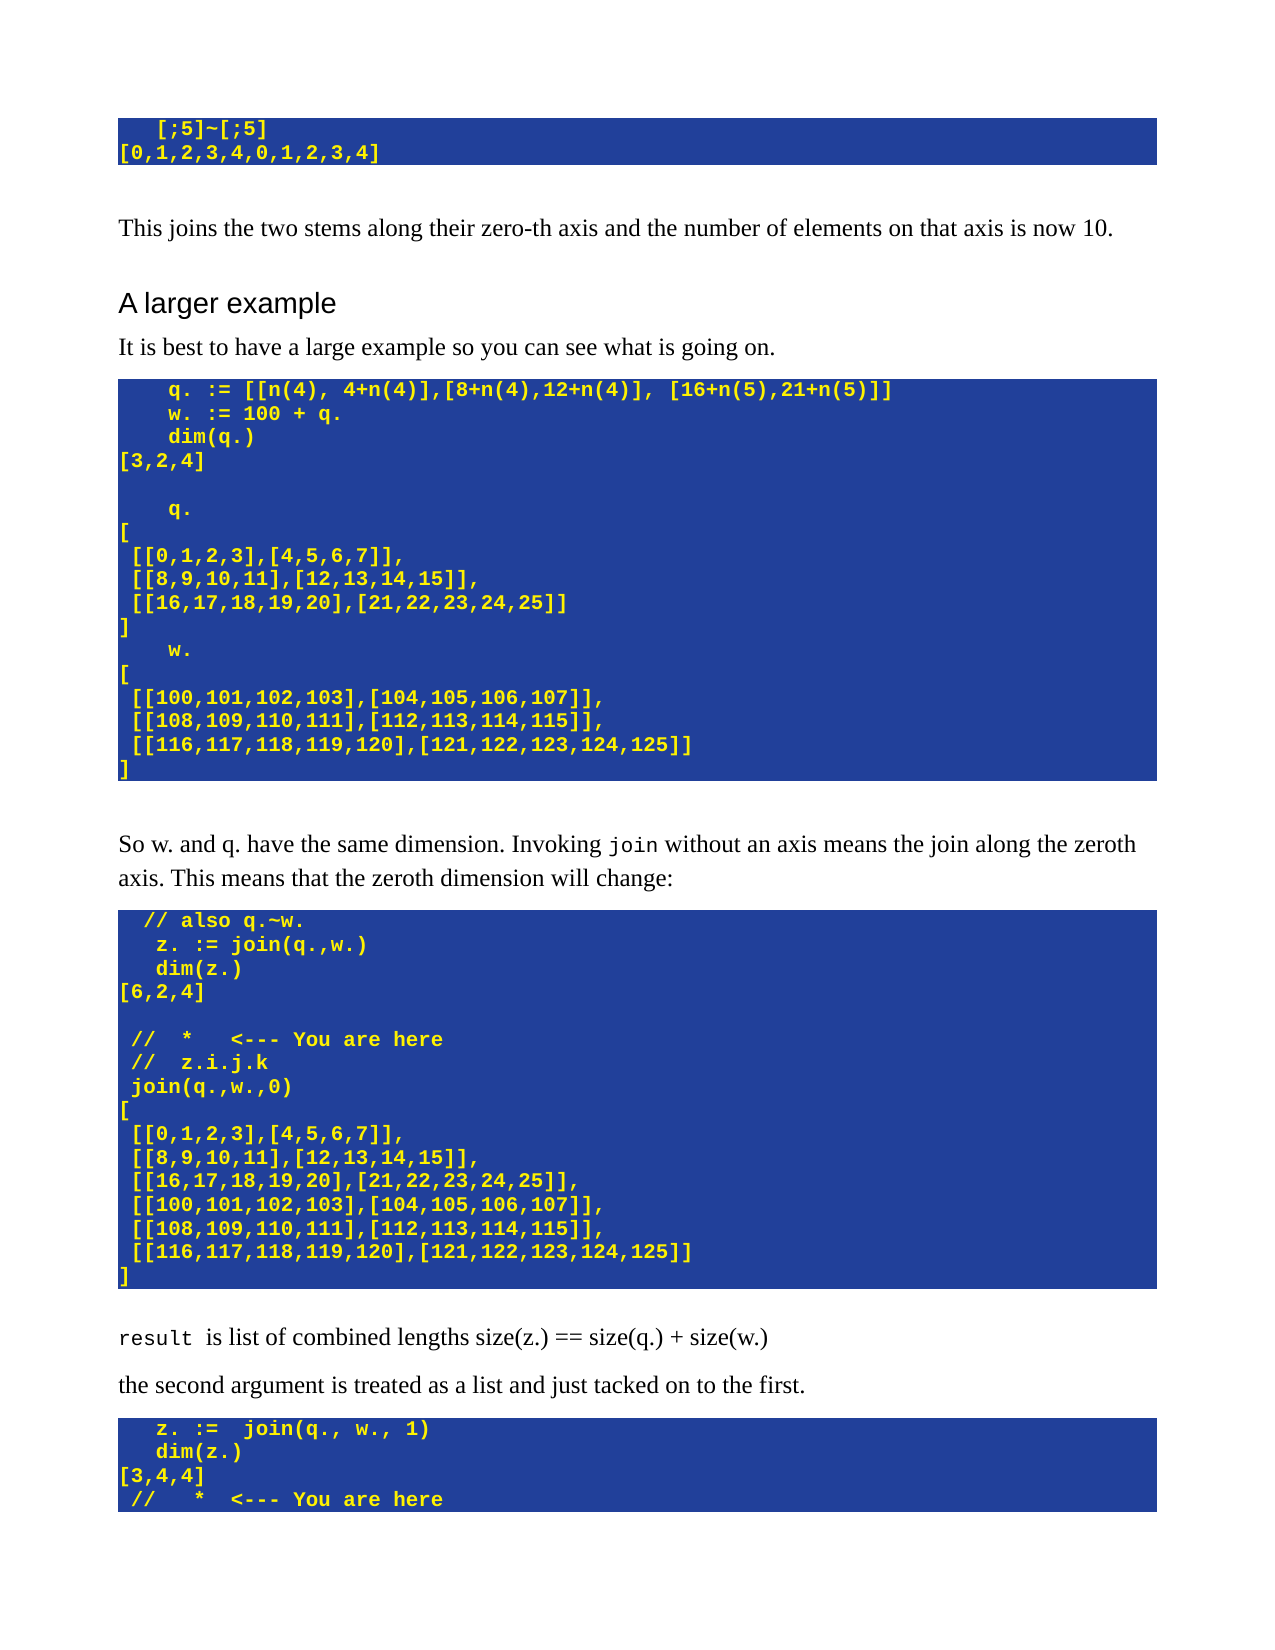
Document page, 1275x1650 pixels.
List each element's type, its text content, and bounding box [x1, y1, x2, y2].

text [[8,9,10,11],[12,13,14,15]], [118, 568, 1157, 592]
text z. := join(q., w., 1) [118, 1418, 1157, 1441]
text [[108,109,110,111],[112,113,114,115]], [118, 710, 1157, 734]
text [3,4,4] // * <--- You are here [118, 1465, 1157, 1512]
text [[16,17,18,19,20],[21,22,23,24,25]] [118, 592, 1157, 616]
text [6,2,4] [118, 981, 1157, 1005]
text result is list of combined lengths size(z.) == size(q.) + size(w.) [118, 1289, 1157, 1351]
text [ [118, 663, 1157, 687]
text This joins the two stems along their zero-th axis and the number of elements on that axis is now 10. [118, 213, 1157, 242]
text [[0,1,2,3],[4,5,6,7]], [118, 545, 1157, 568]
text So w. and q. have the same dimension. Invoking join without an axis means the join along the zeroth axis. This means that the zeroth dimension will change: [118, 829, 1157, 891]
text w. := 100 + q. [118, 403, 1157, 427]
text [ [118, 521, 1157, 545]
text q. [118, 497, 1157, 521]
text It is best to have a large example so you can see what is going on. [118, 332, 1157, 360]
text // also q.~w. z. := join(q.,w.) [118, 910, 1157, 958]
text ] [118, 758, 1157, 781]
text dim(q.) [118, 427, 1157, 450]
text dim(z.) [118, 1441, 1157, 1465]
subtitle A larger example [118, 286, 1157, 319]
text dim(z.) [118, 958, 1157, 981]
text ] [118, 616, 1157, 639]
text [[100,101,102,103],[104,105,106,107]], [118, 687, 1157, 710]
text q. := [[n(4), 4+n(4)],[8+n(4),12+n(4)], [16+n(5),21+n(5)]] [118, 379, 1157, 403]
text [3,2,4] [118, 450, 1157, 474]
text // * <--- You are here // z.i.j.k join(q.,w.,0) [ [[0,1,2,3],[4,5,6,7]], [[8,9,10,11],[12,13,14,15]], [[16,17,18,19,20],[21,22,23,24,25]], [[100,101,102,103],[104,105,106,107]], [[108,109,110,111],[112,113,114,115]], [[116,117,118,119,120],[121,122,123,124,125]] ] [118, 1005, 1157, 1289]
text the second argument is treated as a list and just tacked on to the first. [118, 1370, 1157, 1399]
text [[116,117,118,119,120],[121,122,123,124,125]] [118, 734, 1157, 758]
text [0,1,2,3,4,0,1,2,3,4] [118, 142, 1157, 165]
text w. [118, 639, 1157, 663]
text [;5]~[;5] [118, 118, 1157, 142]
